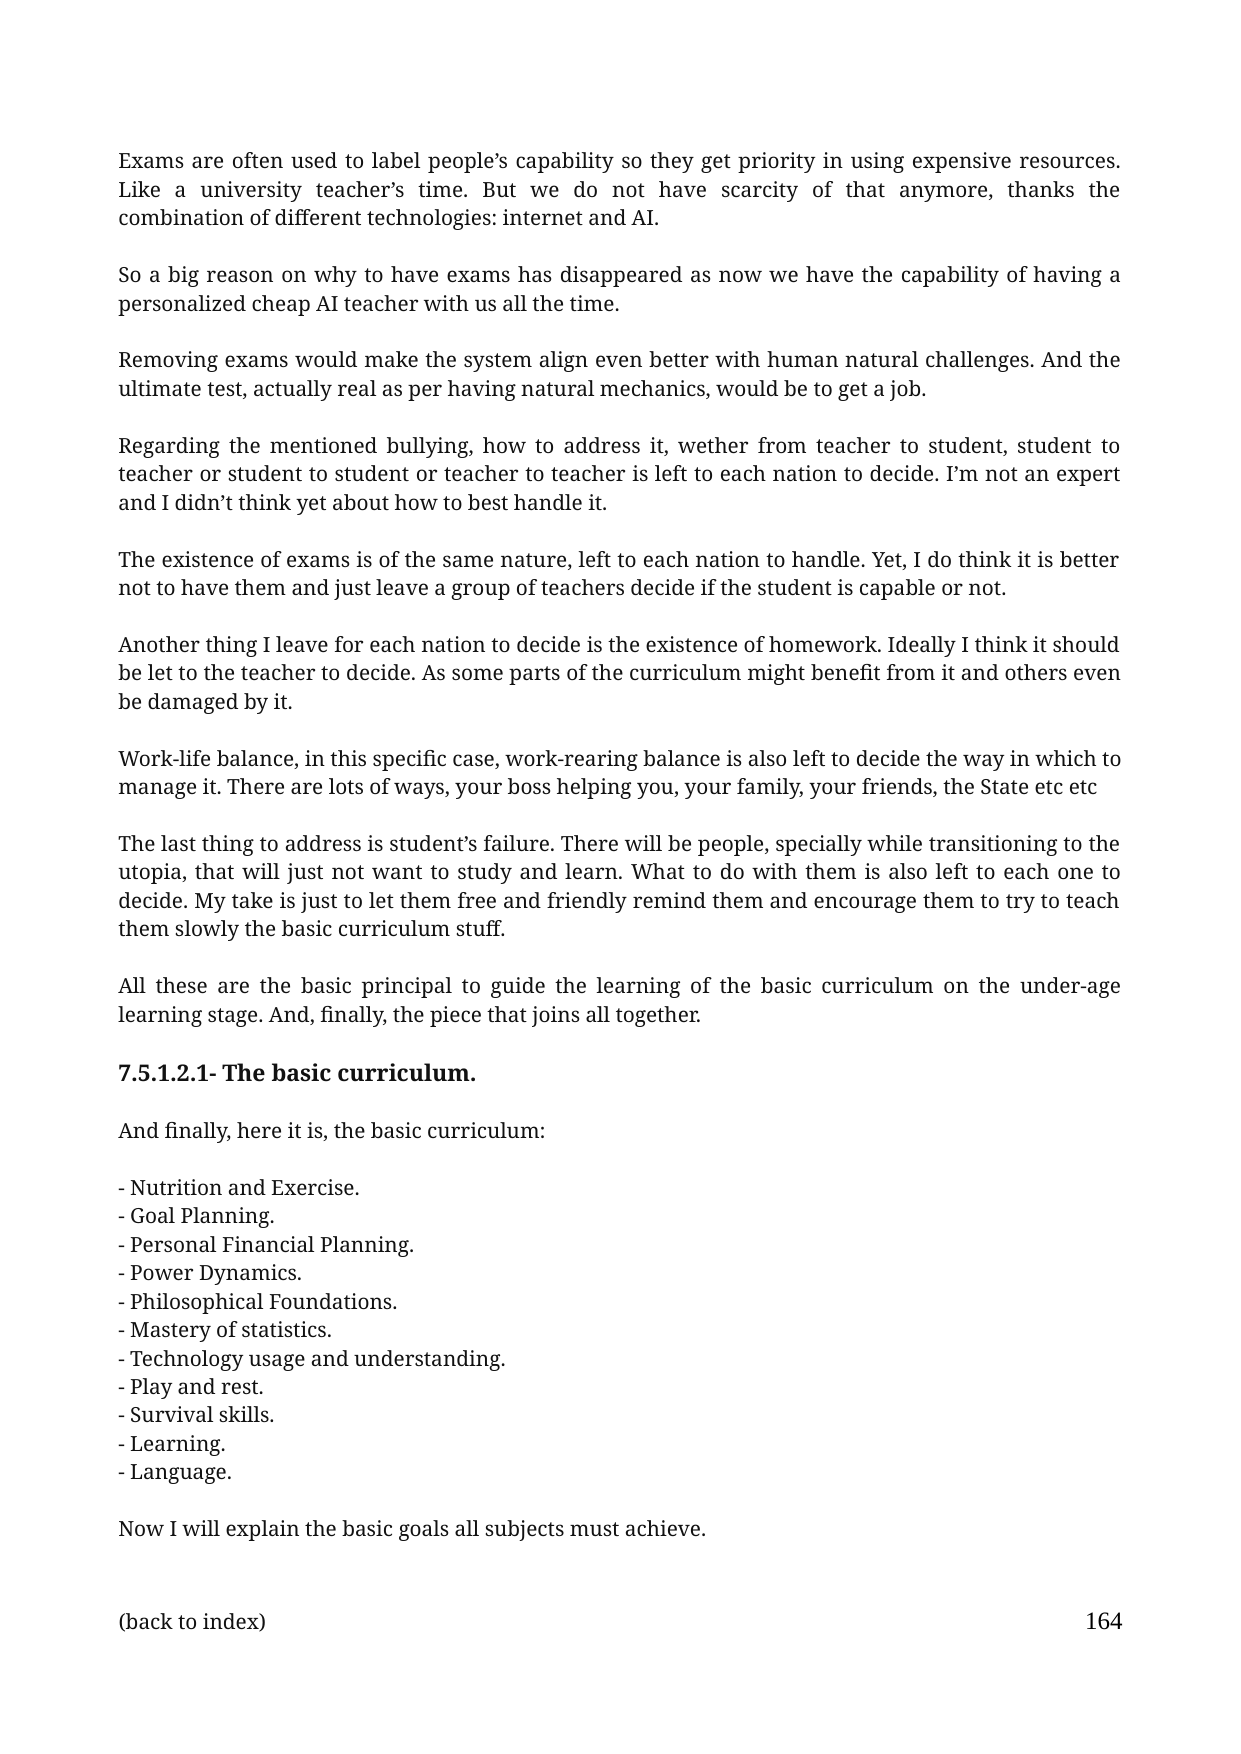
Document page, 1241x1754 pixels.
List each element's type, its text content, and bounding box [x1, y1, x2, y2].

text - Philosophical Foundations. [118, 1287, 1122, 1315]
text - Technology usage and understanding. [118, 1344, 1122, 1372]
text Removing exams would make the system align even better with human natural challenges. And the ultimate test, actually real as per having natural mechanics, would be to get a job. [118, 346, 1122, 402]
text The last thing to address is student’s failure. There will be people, specially while transitioning to the utopia, that will just not want to study and learn. What to do with them is also left to each one to decide. My take is just to let them free and friendly remind them and encourage them to try to teach them slowly the basic curriculum stuff. [118, 829, 1122, 943]
text Regarding the mentioned bullying, how to address it, wether from teacher to student, student to teacher or student to student or teacher to teacher is left to each nation to decide. I’m not an expert and I didn’t think yet about how to best handle it. [118, 431, 1122, 516]
text The existence of exams is of the same nature, left to each nation to handle. Yet, I do think it is better not to have them and just leave a group of teachers decide if the student is capable or not. [118, 545, 1122, 602]
text - Goal Planning. [118, 1202, 1122, 1230]
text And finally, here it is, the basic curriculum: [118, 1116, 1122, 1145]
text 7.5.1.2.1- The basic curriculum. [118, 1057, 1122, 1088]
text Work-life balance, in this specific case, work-rearing balance is also left to decide the way in which to manage it. There are lots of ways, your boss helping you, your family, your friends, the State etc etc [118, 744, 1122, 801]
text Exams are often used to label people’s capability so they get priority in using expensive resources. Like a university teacher’s time. But we do not have scarcity of that anymore, thanks the combination of different technologies: internet and AI. [118, 147, 1122, 232]
text So a big reason on why to have exams has disappeared as now we have the capability of having a personalized cheap AI teacher with us all the time. [118, 260, 1122, 317]
text - Mastery of statistics. [118, 1315, 1122, 1344]
text All these are the basic principal to guide the learning of the basic curriculum on the under-age learning stage. And, finally, the piece that joins all together. [118, 971, 1122, 1028]
text - Learning. [118, 1429, 1122, 1457]
text - Nutrition and Exercise. [118, 1173, 1122, 1202]
text Another thing I leave for each nation to decide is the existence of homework. Ideally I think it should be let to the teacher to decide. As some parts of the curriculum might benefit from it and others even be damaged by it. [118, 630, 1122, 715]
text - Language. [118, 1457, 1122, 1486]
text - Personal Financial Planning. [118, 1230, 1122, 1258]
text - Power Dynamics. [118, 1258, 1122, 1287]
text - Play and rest. [118, 1372, 1122, 1401]
text Now I will explain the basic goals all subjects must achieve. [118, 1514, 1122, 1543]
text - Survival skills. [118, 1401, 1122, 1429]
